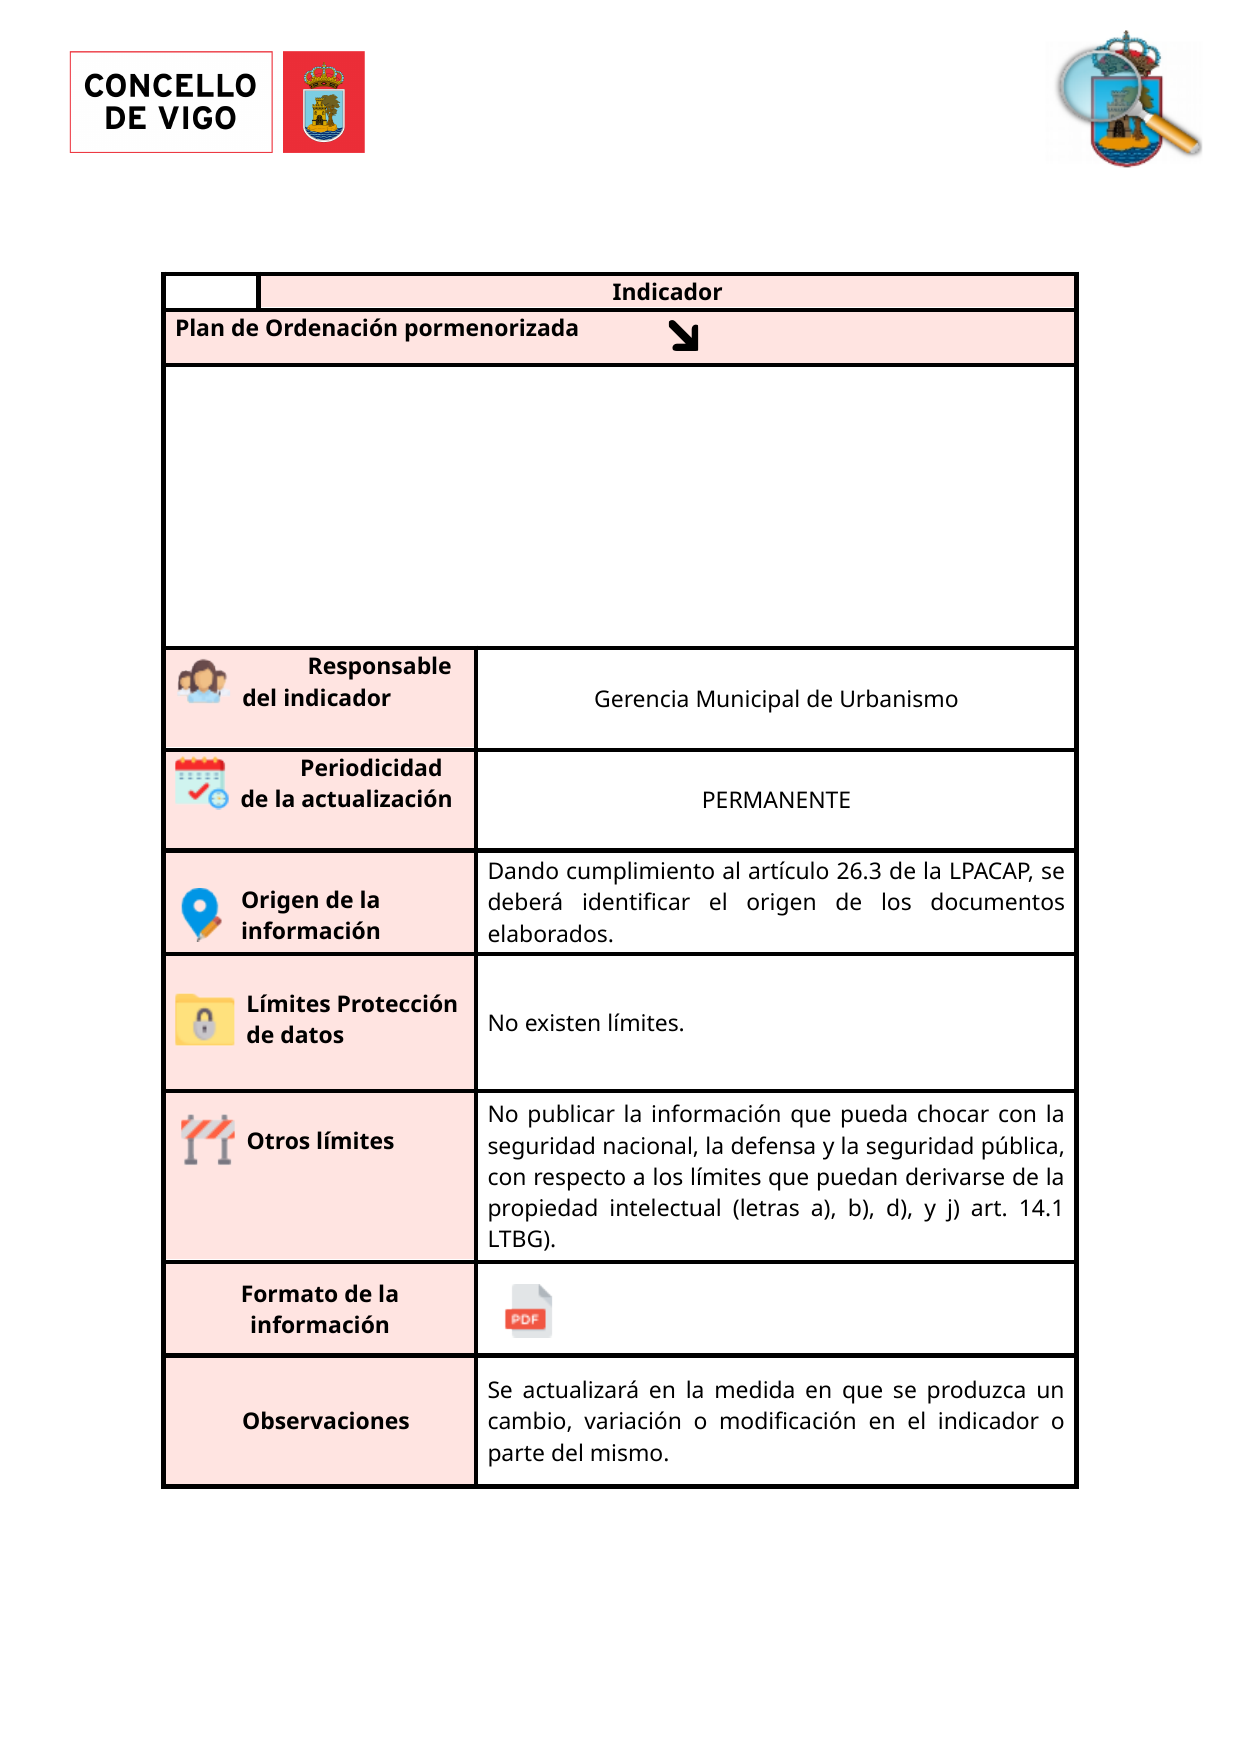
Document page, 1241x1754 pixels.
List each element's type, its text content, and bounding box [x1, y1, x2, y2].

table_cell Se actualizará en la medida en que se produzca un cambio, variación o modificación en el indicador o parte del mismo. [478, 1358, 1074, 1484]
picture [177, 655, 231, 709]
picture [69, 51, 365, 153]
table_cell PERMANENTE [478, 752, 1074, 848]
table_cell Formato de la información [166, 1264, 474, 1353]
table_cell Gerencia Municipal de Urbanismo [478, 650, 1074, 747]
picture [181, 1113, 235, 1167]
picture [175, 990, 235, 1050]
table_cell [478, 1264, 1074, 1353]
table_header [166, 276, 256, 307]
picture [175, 888, 229, 942]
table_cell Observaciones [166, 1358, 474, 1484]
picture [502, 1284, 556, 1338]
table_cell Responsable del indicador [166, 650, 474, 747]
table_cell No publicar la información que pueda chocar con la seguridad nacional, la defensa y la seguridad pública, con respecto a los límites que puedan derivarse de la propiedad intelectual (letras a), b), d), y j) art. 14.1 LTBG). [478, 1093, 1074, 1259]
picture [193, 900, 207, 912]
table_cell Otros límites [166, 1093, 474, 1259]
table_header Indicador [261, 276, 1074, 307]
table_cell No existen límites. [478, 956, 1074, 1089]
table_cell Dando cumplimiento al artículo 26.3 de la LPACAP, se deberá identificar el origen de los documentos elaborados. [478, 853, 1074, 952]
table_cell [166, 367, 1074, 646]
table_cell Límites Protección de datos [166, 956, 474, 1089]
table_cell Periodicidad de la actualización [166, 752, 474, 848]
picture [175, 756, 229, 810]
table_cell Origen de la información [166, 853, 474, 952]
table_cell Plan de Ordenación pormenorizada [166, 312, 1074, 363]
picture [1040, 26, 1218, 186]
picture [668, 320, 699, 351]
